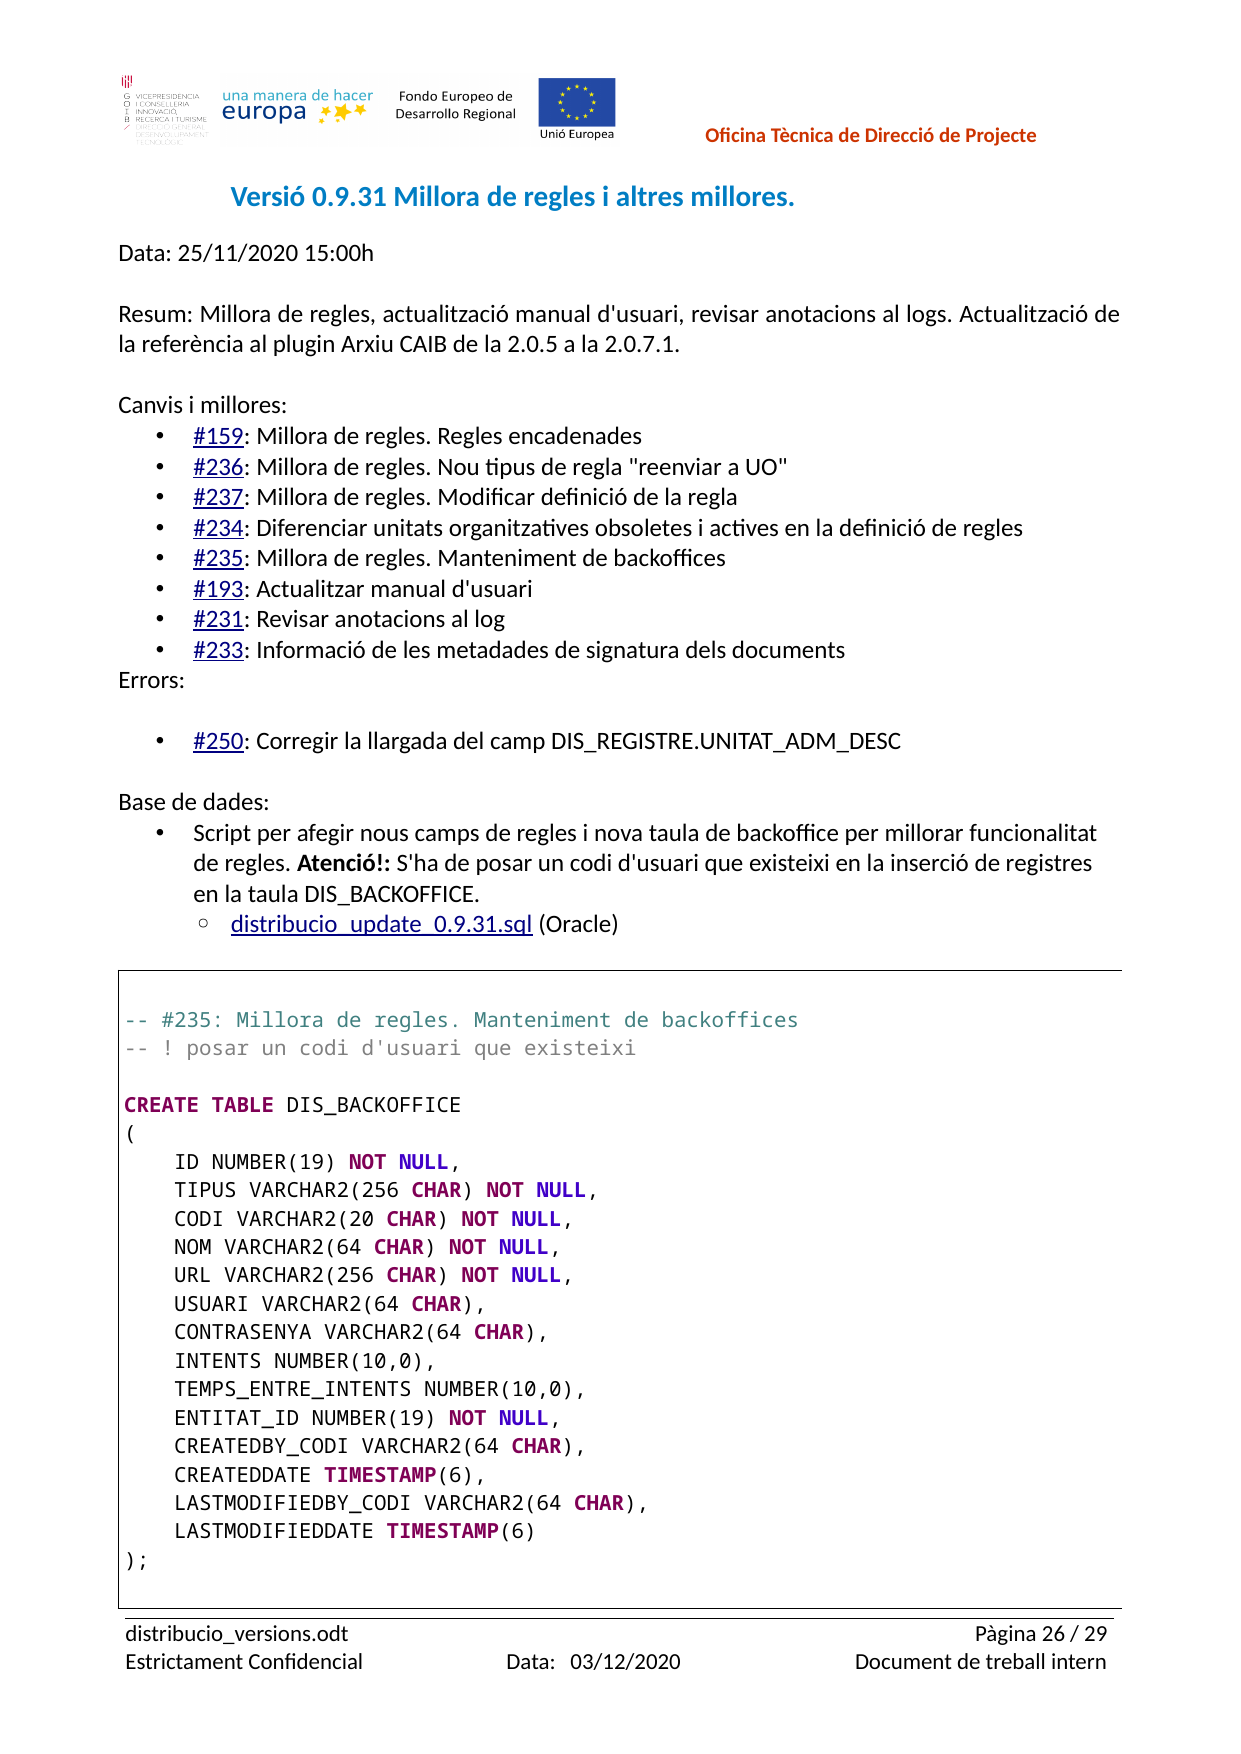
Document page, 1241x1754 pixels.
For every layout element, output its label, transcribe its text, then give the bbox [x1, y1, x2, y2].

list #250: Corregir la llargada del camp DIS_REGISTRE.UNITAT_ADM_DESC [156, 725, 1122, 756]
text Base de dades: [118, 786, 1122, 817]
list #159: Millora de regles. Regles encadenades [156, 420, 1122, 451]
subtitle Versió 0.9.31 Millora de regles i altres millores. [153, 178, 1122, 213]
list #237: Millora de regles. Modificar definició de la regla [156, 481, 1122, 512]
list #233: Informació de les metadades de signatura dels documents [156, 634, 1122, 664]
text Errors: [118, 664, 1122, 695]
list distribucio_update_0.9.31.sql (Oracle) [193, 908, 1122, 939]
list #231: Revisar anotacions al log [156, 603, 1122, 634]
list #235: Millora de regles. Manteniment de backoffices [156, 542, 1122, 573]
picture [118, 73, 213, 147]
text Data: 25/11/2020 15:00h [118, 237, 1122, 267]
list Script per afegir nous camps de regles i nova taula de backoffice per millorar funcionalitat de regles. Atenció!: S'ha de posar un codi d'usuari que existeixi en la inserció de registres en la taula DIS_BACKOFFICE. [156, 817, 1122, 908]
text Canvis i millores: [118, 389, 1122, 420]
text Resum: Millora de regles, actualització manual d'usuari, revisar anotacions al logs. Actualització de la referència al plugin Arxiu CAIB de la 2.0.5 a la 2.0.7.1. [118, 298, 1122, 359]
table_header -- #235: Millora de regles. Manteniment de backoffices -- ! posar un codi d'usuari que existeixi CREATE TABLE DIS_BACKOFFICE ( ID NUMBER(19) NOT NULL, TIPUS VARCHAR2(256 CHAR) NOT NULL, CODI VARCHAR2(20 CHAR) NOT NULL, NOM VARCHAR2(64 CHAR) NOT NULL, URL VARCHAR2(256 CHAR) NOT NULL, USUARI VARCHAR2(64 CHAR), CONTRASENYA VARCHAR2(64 CHAR), INTENTS NUMBER(10,0), TEMPS_ENTRE_INTENTS NUMBER(10,0), ENTITAT_ID NUMBER(19) NOT NULL, CREATEDBY_CODI VARCHAR2(64 CHAR), CREATEDDATE TIMESTAMP(6), LASTMODIFIEDBY_CODI VARCHAR2(64 CHAR), LASTMODIFIEDDATE TIMESTAMP(6) ); [119, 971, 1122, 1608]
list #193: Actualitzar manual d'usuari [156, 573, 1122, 603]
list #236: Millora de regles. Nou tipus de regla "reenviar a UO" [156, 451, 1122, 481]
list #234: Diferenciar unitats organitzatives obsoletes i actives en la definició de regles [156, 512, 1122, 542]
picture [219, 73, 621, 147]
